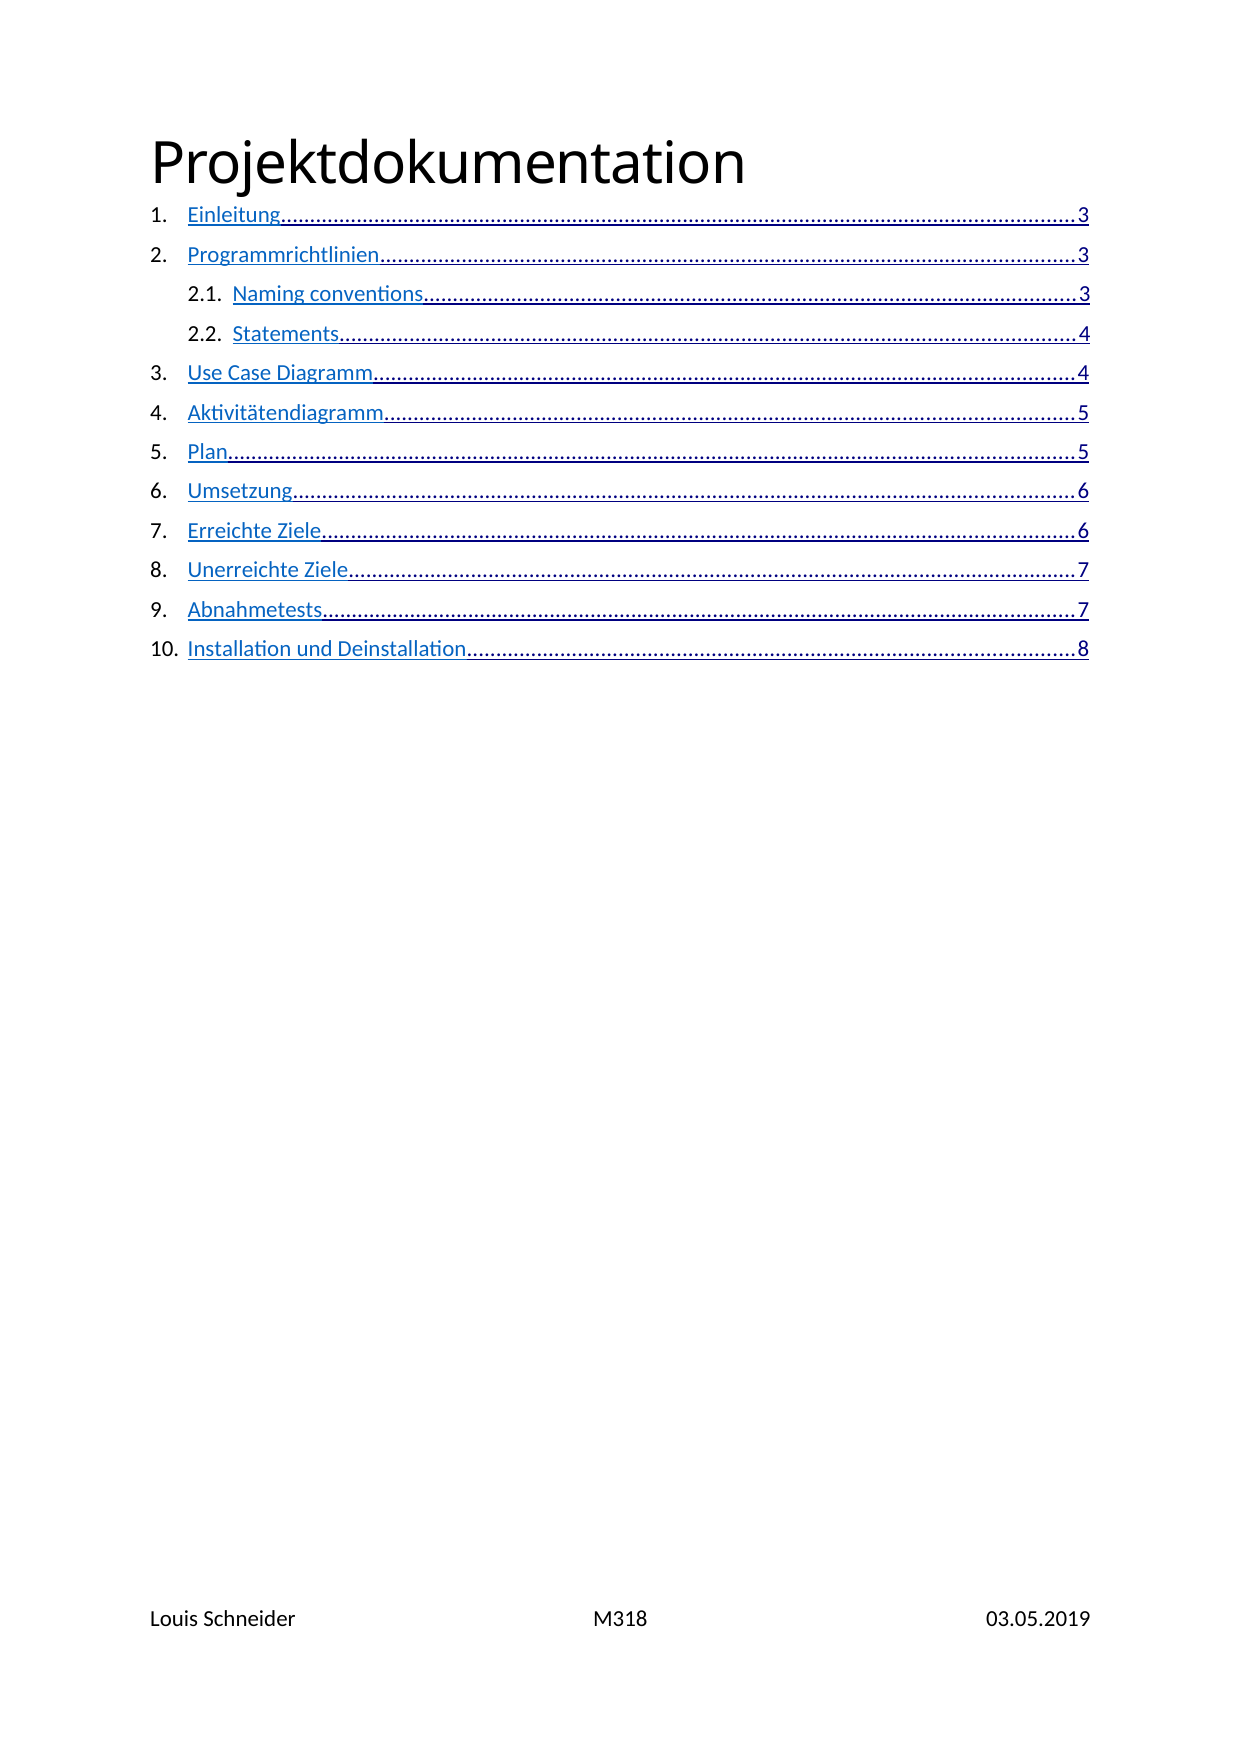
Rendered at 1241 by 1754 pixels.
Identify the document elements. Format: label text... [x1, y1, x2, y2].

list Unerreichte Ziele 7 [150, 556, 1090, 583]
list Plan 5 [150, 437, 1090, 465]
list Erreichte Ziele 6 [150, 516, 1090, 544]
list Statements 4 [187, 319, 1090, 347]
list Programmrichtlinien 3 [150, 240, 1090, 268]
text Projektdokumentation [150, 121, 1090, 200]
list Einleitung 3 [150, 200, 1090, 228]
list Umsetzung 6 [150, 477, 1090, 504]
list Naming conventions 3 [187, 279, 1090, 307]
list Aktivitätendiagramm 5 [150, 398, 1090, 426]
list Installation und Deinstallation 8 [150, 634, 1090, 662]
list Use Case Diagramm 4 [150, 358, 1090, 386]
list Abnahmetests 7 [150, 595, 1090, 623]
